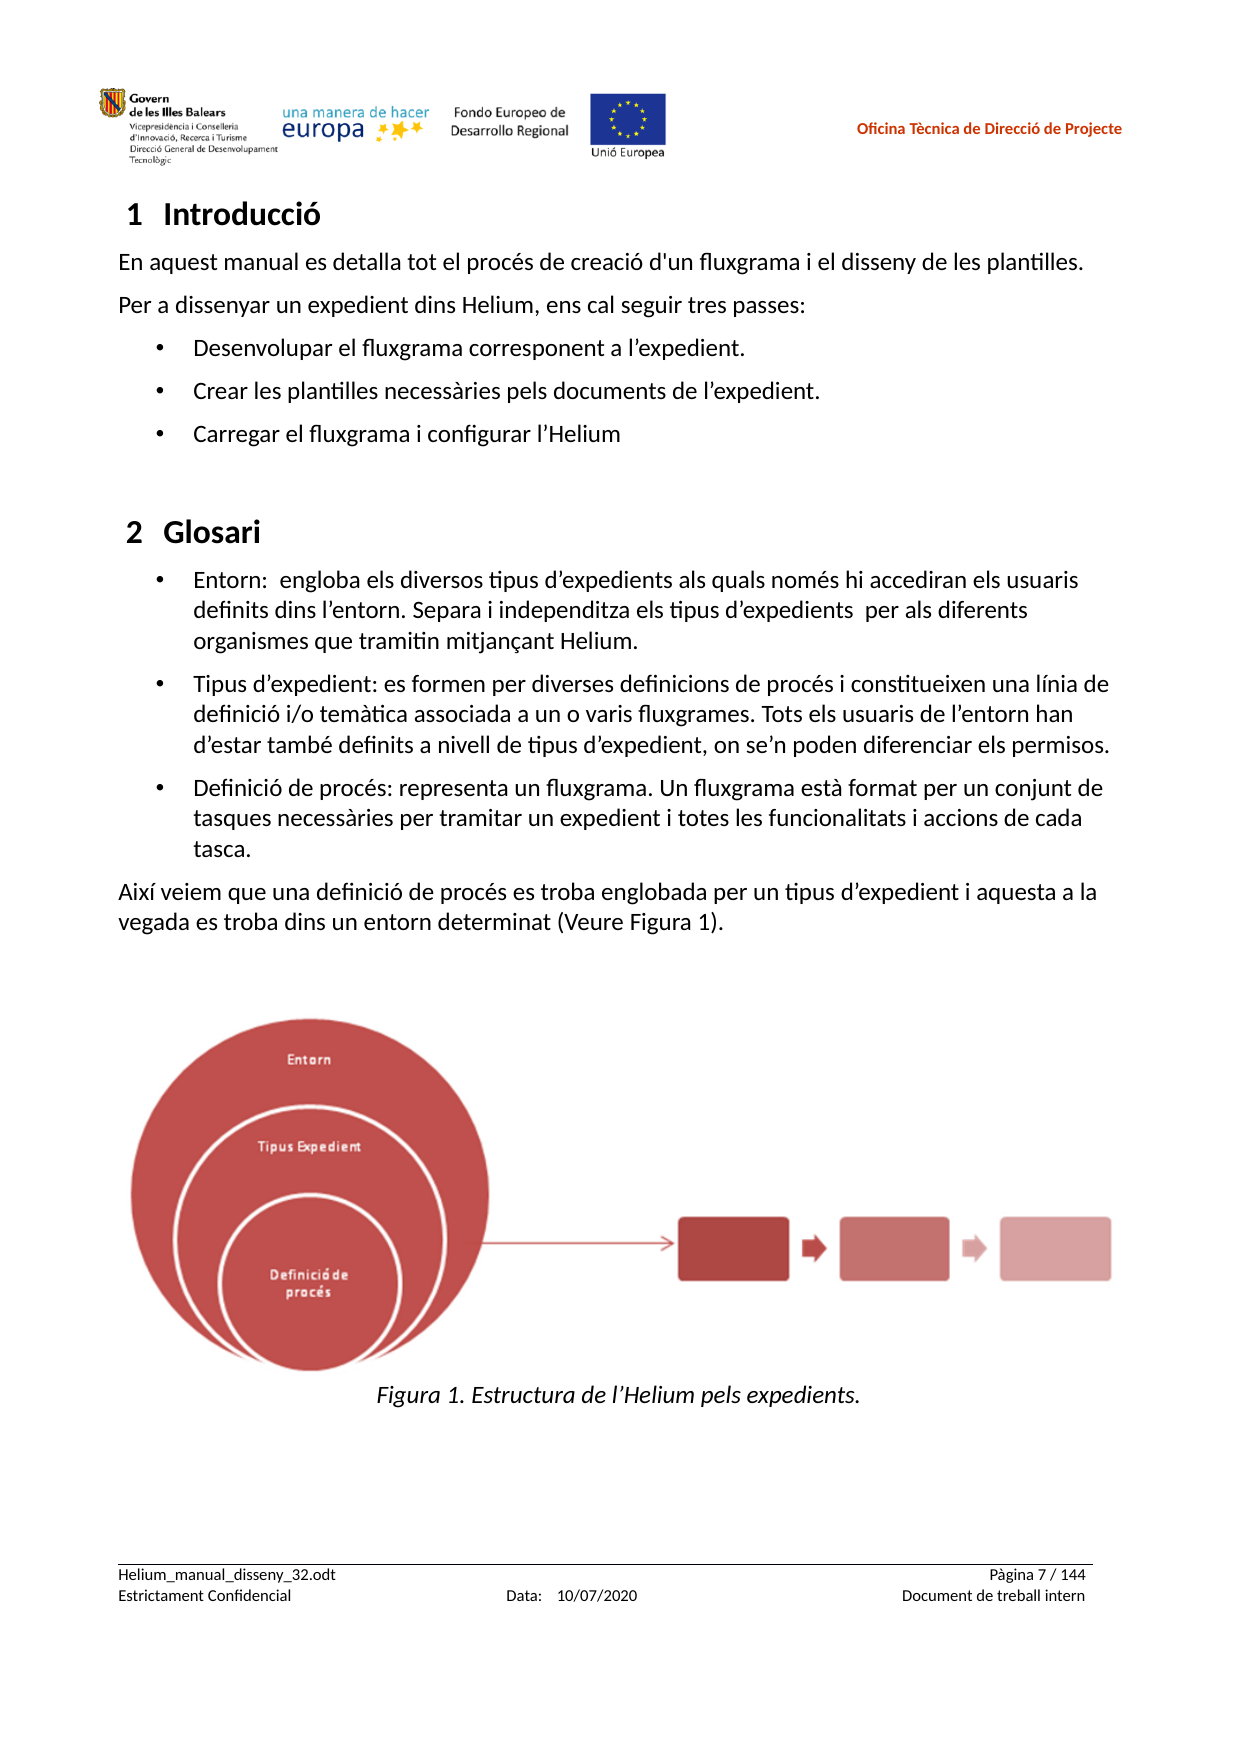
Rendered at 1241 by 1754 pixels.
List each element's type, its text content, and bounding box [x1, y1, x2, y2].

text Així veiem que una definició de procés es troba englobada per un tipus d’expedient i aquesta a la vegada es troba dins un entorn determinat (Veure Figura 1). [118, 876, 1122, 937]
text Figura 1. Estructura de l’Helium pels expedients. [118, 1380, 1122, 1410]
text En aquest manual es detalla tot el procés de creació d'un fluxgrama i el disseny de les plantilles. [118, 246, 1122, 277]
list Desenvolupar el fluxgrama corresponent a l’expedient. [156, 332, 1122, 363]
subtitle Introducció [118, 193, 1122, 234]
picture [99, 87, 668, 166]
list Entorn: engloba els diversos tipus d’expedients als quals només hi accediran els usuaris definits dins l’entorn. Separa i independitza els tipus d’expedients per als diferents organismes que tramitin mitjançant Helium. [156, 564, 1122, 655]
list Crear les plantilles necessàries pels documents de l’expedient. [156, 375, 1122, 406]
list Tipus d’expedient: es formen per diverses definicions de procés i constitueixen una línia de definició i/o temàtica associada a un o varis fluxgrames. Tots els usuaris de l’entorn han d’estar també definits a nivell de tipus d’expedient, on se’n poden diferenciar els permisos. [156, 668, 1122, 759]
list Carregar el fluxgrama i configurar l’Helium [156, 418, 1122, 449]
text Per a dissenyar un expedient dins Helium, ens cal seguir tres passes: [118, 289, 1122, 320]
list Definició de procés: representa un fluxgrama. Un fluxgrama està format per un conjunt de tasques necessàries per tramitar un expedient i totes les funcionalitats i accions de cada tasca. [156, 772, 1122, 863]
subtitle Glosari [118, 510, 1122, 551]
picture [118, 1005, 1123, 1380]
